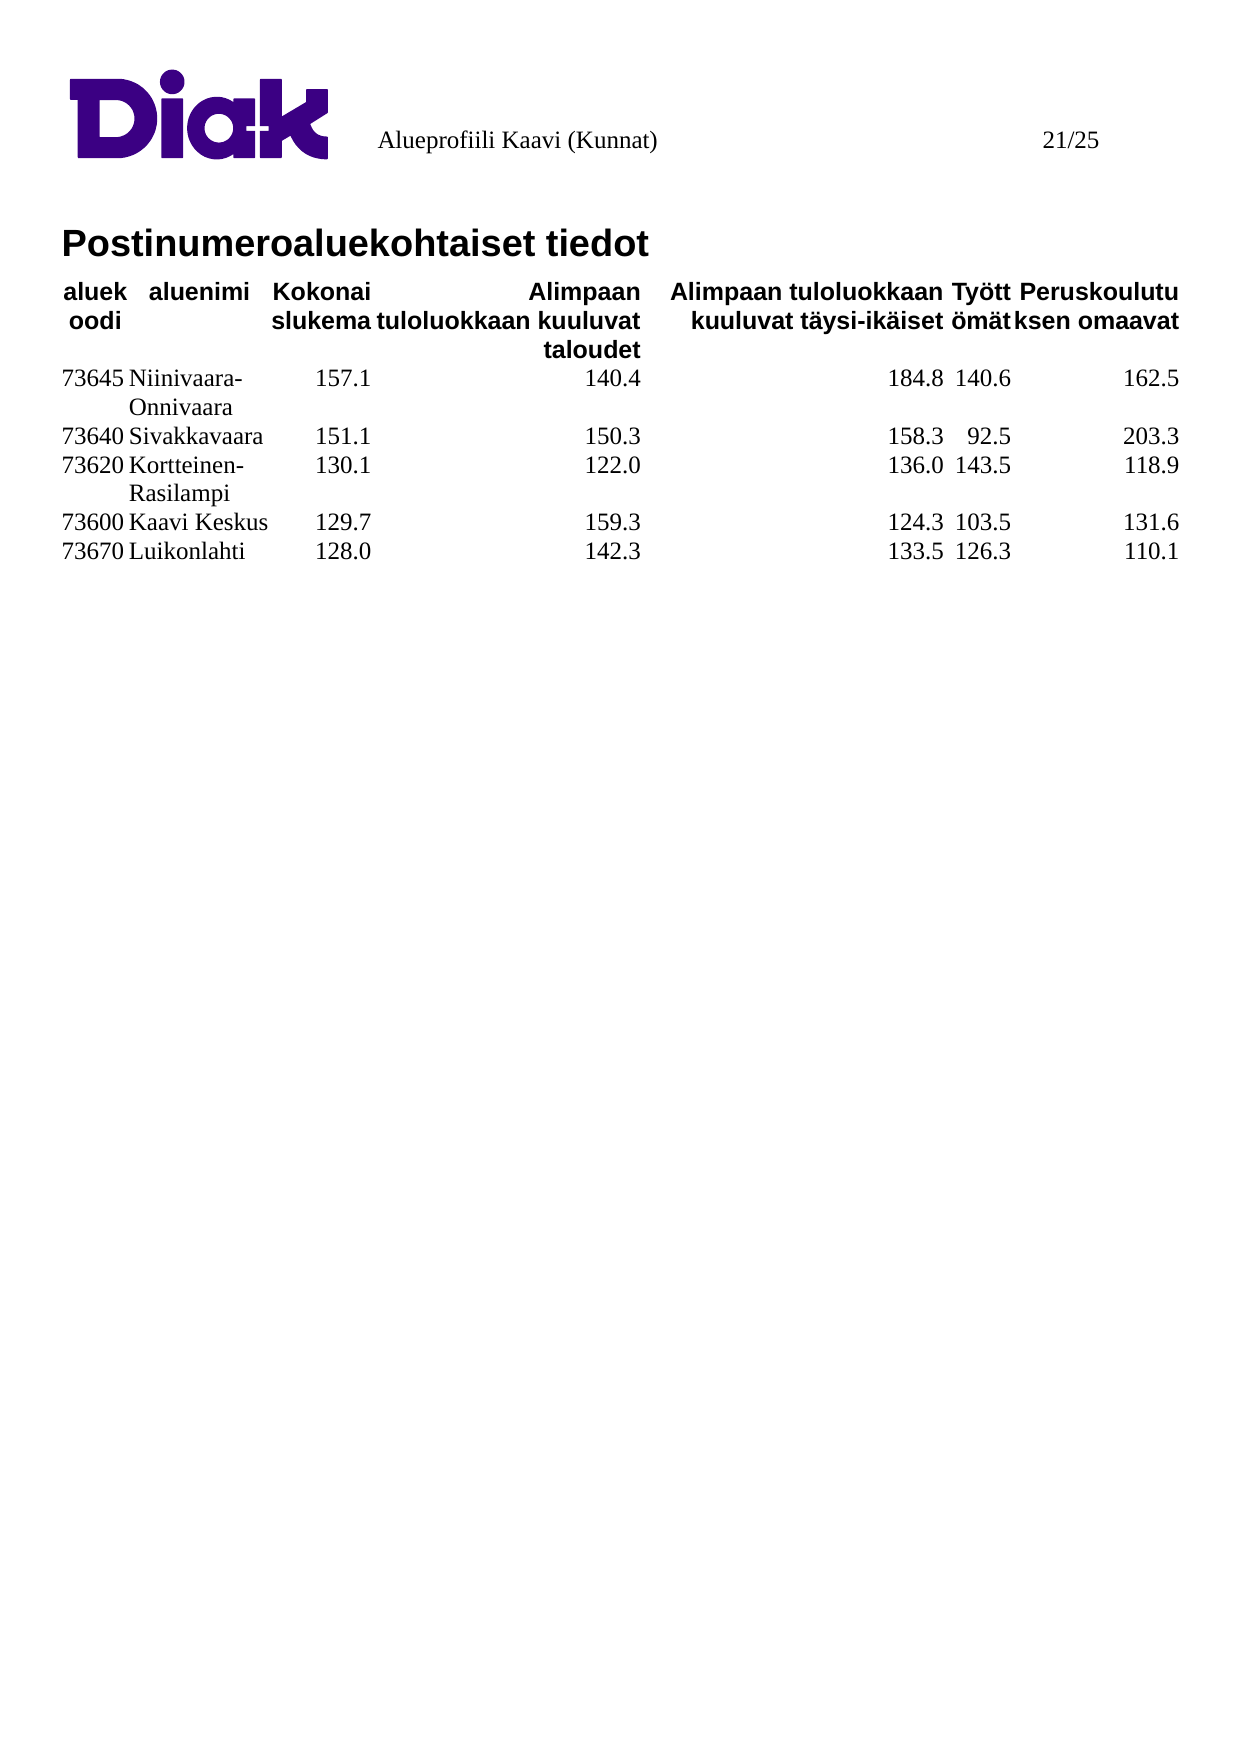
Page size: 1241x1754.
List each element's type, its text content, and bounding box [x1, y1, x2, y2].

table_cell Kortteinen-Rasilampi [129, 450, 270, 507]
table_cell 124.3 [640, 507, 943, 536]
table_cell 140.4 [371, 364, 640, 421]
table_cell 143.5 [943, 450, 1011, 507]
table_cell 151.1 [270, 421, 371, 450]
table_cell Luikonlahti [129, 536, 270, 565]
table_cell 140.6 [943, 364, 1011, 421]
table_cell 162.5 [1011, 364, 1179, 421]
table_cell 129.7 [270, 507, 371, 536]
table_header Alimpaan tuloluokkaan kuuluvat taloudet [371, 277, 640, 363]
table_header Työttömät [943, 277, 1011, 363]
table_cell 184.8 [640, 364, 943, 421]
table_cell 158.3 [640, 421, 943, 450]
table_cell 92.5 [943, 421, 1011, 450]
table_header aluenimi [129, 277, 270, 363]
table_cell 133.5 [640, 536, 943, 565]
table_cell 142.3 [371, 536, 640, 565]
table_cell 159.3 [371, 507, 640, 536]
table_cell 131.6 [1011, 507, 1179, 536]
table_cell 157.1 [270, 364, 371, 421]
table_cell 73620 [61, 450, 129, 507]
table_cell 122.0 [371, 450, 640, 507]
table_cell 73640 [61, 421, 129, 450]
table_header Kokonaislukema [270, 277, 371, 363]
table_cell 118.9 [1011, 450, 1179, 507]
table_cell 203.3 [1011, 421, 1179, 450]
table_cell 126.3 [943, 536, 1011, 565]
table_cell 128.0 [270, 536, 371, 565]
subtitle Postinumeroaluekohtaiset tiedot [61, 221, 1179, 265]
table_cell 110.1 [1011, 536, 1179, 565]
table_cell 73600 [61, 507, 129, 536]
table_header aluekoodi [61, 277, 129, 363]
table_cell 136.0 [640, 450, 943, 507]
table_cell 103.5 [943, 507, 1011, 536]
table_cell Niinivaara-Onnivaara [129, 364, 270, 421]
table_cell Kaavi Keskus [129, 507, 270, 536]
table_cell 73645 [61, 364, 129, 421]
table_cell 130.1 [270, 450, 371, 507]
table_header Peruskoulutuksen omaavat [1011, 277, 1179, 363]
table_cell 73670 [61, 536, 129, 565]
table_cell Sivakkavaara [129, 421, 270, 450]
table_cell 150.3 [371, 421, 640, 450]
table_header Alimpaan tuloluokkaan kuuluvat täysi-ikäiset [640, 277, 943, 363]
